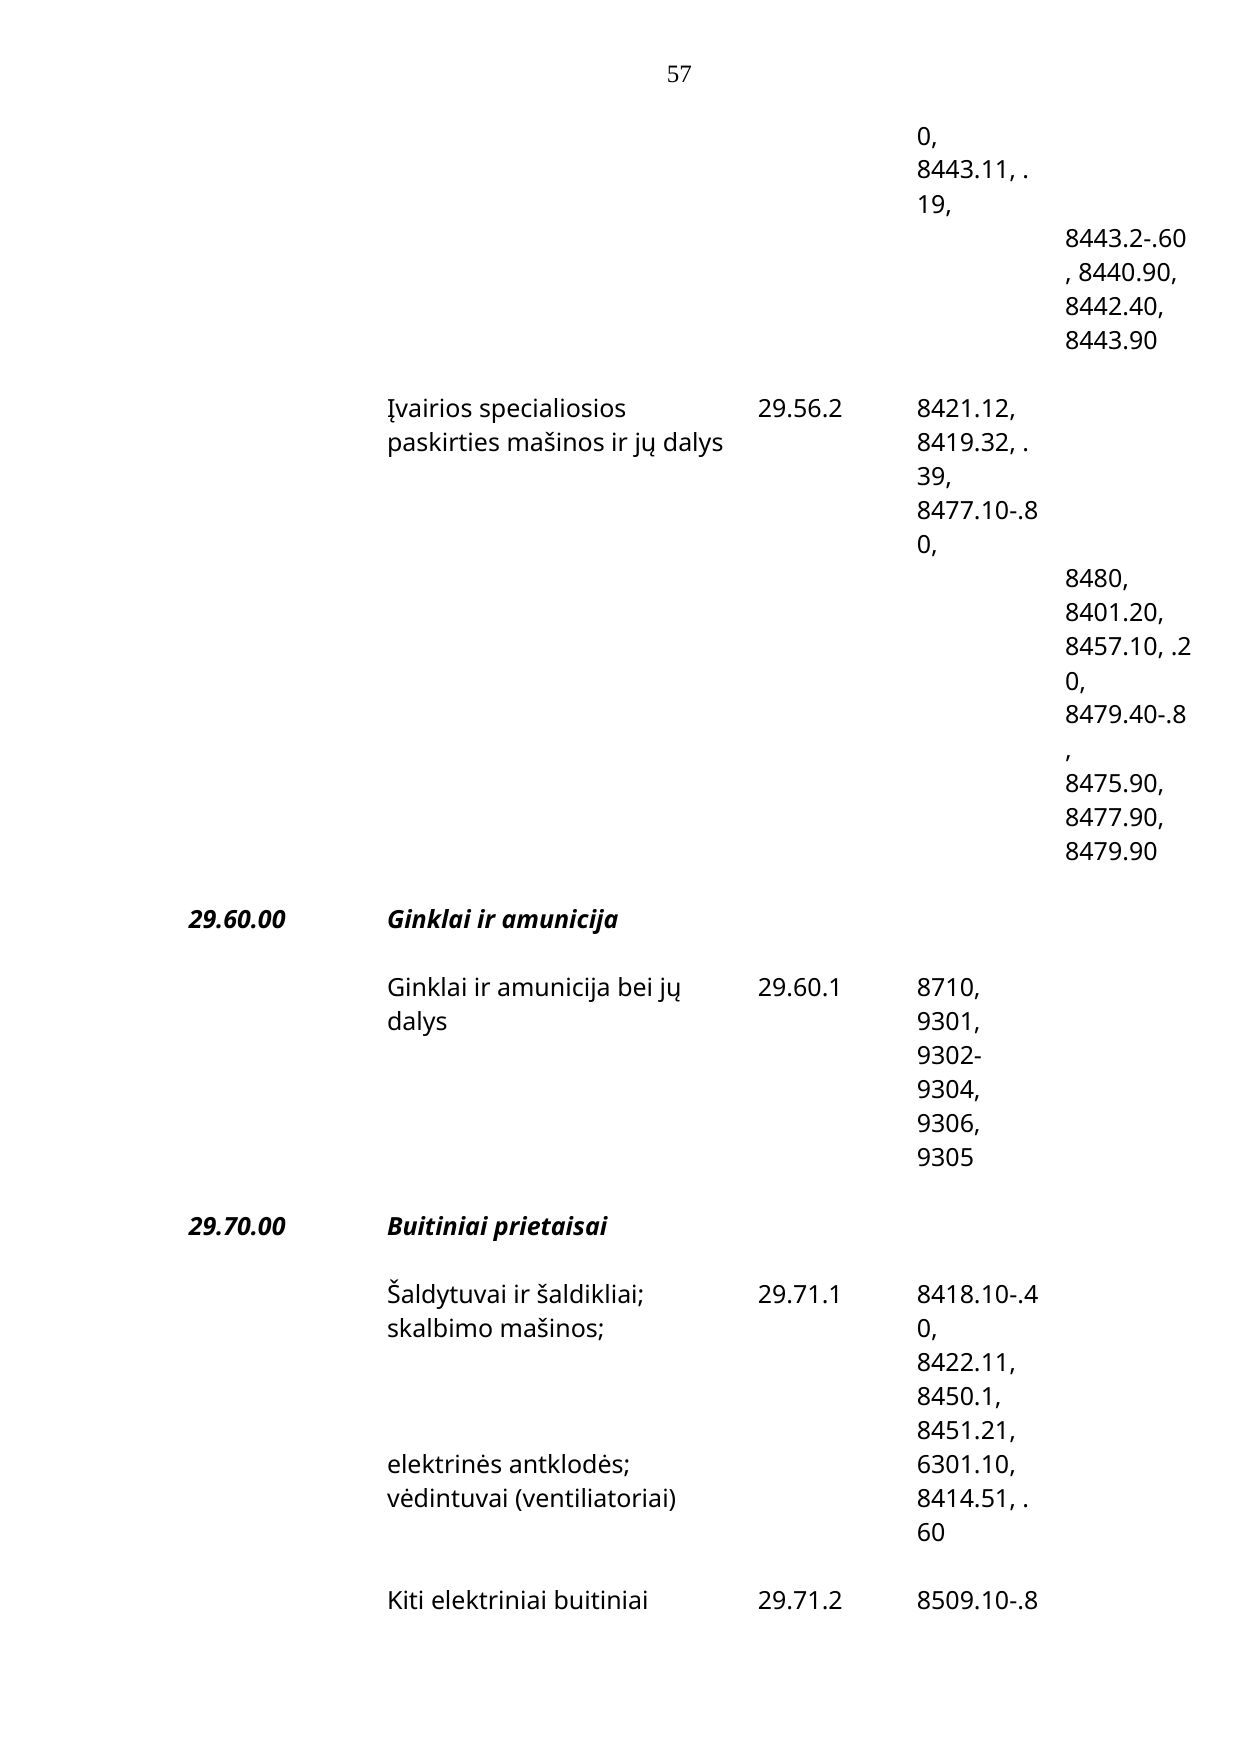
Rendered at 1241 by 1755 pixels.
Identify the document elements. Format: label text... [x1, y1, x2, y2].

table_cell [323, 936, 376, 970]
table_cell [905, 1549, 1054, 1583]
table_cell [746, 220, 905, 357]
table_cell 29.56.2 [746, 391, 905, 561]
table_cell [1054, 391, 1204, 561]
table_cell [323, 868, 376, 902]
table_cell [1054, 1208, 1204, 1242]
table_cell [1054, 1276, 1204, 1447]
table_cell [746, 1242, 905, 1276]
table_cell [1054, 970, 1204, 1174]
table_cell [1054, 1447, 1204, 1549]
table_cell 8443.2-.60, 8440.90, 8442.40, 8443.90 [1054, 220, 1204, 357]
table_cell [177, 220, 323, 357]
table_cell [323, 118, 376, 220]
table_cell [376, 765, 746, 867]
table_cell [177, 561, 323, 765]
table_cell Buitiniai prietaisai [376, 1208, 746, 1242]
table_cell Kiti elektriniai buitiniai [376, 1583, 746, 1617]
table_cell [323, 357, 376, 391]
table_cell [177, 357, 323, 391]
table_cell 8710, 9301, 9302-9304, 9306, 9305 [905, 970, 1054, 1174]
table_cell 29.71.1 [746, 1276, 905, 1447]
table_cell [323, 1447, 376, 1549]
table_cell [323, 970, 376, 1174]
table_cell [746, 902, 905, 936]
table_cell [905, 1174, 1054, 1208]
table_cell [905, 220, 1054, 357]
table_cell 29.60.1 [746, 970, 905, 1174]
table_cell 6301.10, 8414.51, .60 [905, 1447, 1054, 1549]
table_cell Įvairios specialiosios paskirties mašinos ir jų dalys [376, 391, 746, 561]
table_cell [177, 936, 323, 970]
table_cell [1054, 1242, 1204, 1276]
table_cell [177, 118, 323, 220]
table_cell [376, 1549, 746, 1583]
table_cell [1054, 902, 1204, 936]
table_cell Ginklai ir amunicija [376, 902, 746, 936]
table_cell [1054, 868, 1204, 902]
table_cell [376, 118, 746, 220]
table_cell 8509.10-.8 [905, 1583, 1054, 1617]
table_cell [323, 1549, 376, 1583]
table_cell [746, 357, 905, 391]
table_cell [905, 1208, 1054, 1242]
table_cell [323, 1208, 376, 1242]
table_cell [323, 765, 376, 867]
table_cell 8421.12, 8419.32, .39, 8477.10-.80, [905, 391, 1054, 561]
table_cell [376, 220, 746, 357]
table_cell [376, 1242, 746, 1276]
table_cell [323, 1242, 376, 1276]
table_cell [746, 1208, 905, 1242]
table_cell [323, 1276, 376, 1447]
table_cell [323, 902, 376, 936]
table_cell [905, 936, 1054, 970]
table_cell [323, 391, 376, 561]
table_cell [1054, 1583, 1204, 1617]
table_cell [177, 765, 323, 867]
table_cell [376, 357, 746, 391]
table_cell [376, 1174, 746, 1208]
table_cell [376, 936, 746, 970]
table_cell [323, 561, 376, 765]
table_cell 29.71.2 [746, 1583, 905, 1617]
table_cell [1054, 118, 1204, 220]
table_cell [905, 868, 1054, 902]
table_cell [177, 1447, 323, 1549]
table_cell [905, 902, 1054, 936]
table_cell [1054, 357, 1204, 391]
table_cell [323, 1583, 376, 1617]
table_cell [323, 1174, 376, 1208]
table_cell [746, 936, 905, 970]
table_cell [177, 1549, 323, 1583]
table_cell [905, 1242, 1054, 1276]
table_cell [746, 561, 905, 765]
table_cell [1054, 1174, 1204, 1208]
table_cell [746, 1174, 905, 1208]
table_cell [905, 765, 1054, 867]
table_cell [905, 357, 1054, 391]
table_cell Ginklai ir amunicija bei jų dalys [376, 970, 746, 1174]
table_cell 8418.10-.40, 8422.11, 8450.1, 8451.21, [905, 1276, 1054, 1447]
table_cell [905, 561, 1054, 765]
table_cell Šaldytuvai ir šaldikliai; skalbimo mašinos; [376, 1276, 746, 1447]
table_cell [746, 765, 905, 867]
table_cell [177, 1583, 323, 1617]
table_cell 8480, 8401.20, 8457.10, .20, 8479.40-.8, [1054, 561, 1204, 765]
table_cell [376, 868, 746, 902]
table_cell [746, 118, 905, 220]
table_cell 8475.90, 8477.90, 8479.90 [1054, 765, 1204, 867]
table_cell 29.70.00 [177, 1208, 323, 1242]
table_cell [177, 1276, 323, 1447]
table_cell [177, 868, 323, 902]
table_cell [323, 220, 376, 357]
table_cell 0, 8443.11, .19, [905, 118, 1054, 220]
table_cell [376, 561, 746, 765]
table_cell [746, 1447, 905, 1549]
table_cell [746, 1549, 905, 1583]
table_cell elektrinės antklodės; vėdintuvai (ventiliatoriai) [376, 1447, 746, 1549]
table_cell [746, 868, 905, 902]
table_cell 29.60.00 [177, 902, 323, 936]
table_cell [1054, 1549, 1204, 1583]
table_cell [177, 1174, 323, 1208]
table_cell [1054, 936, 1204, 970]
table_cell [177, 391, 323, 561]
table_cell [177, 1242, 323, 1276]
table_cell [177, 970, 323, 1174]
